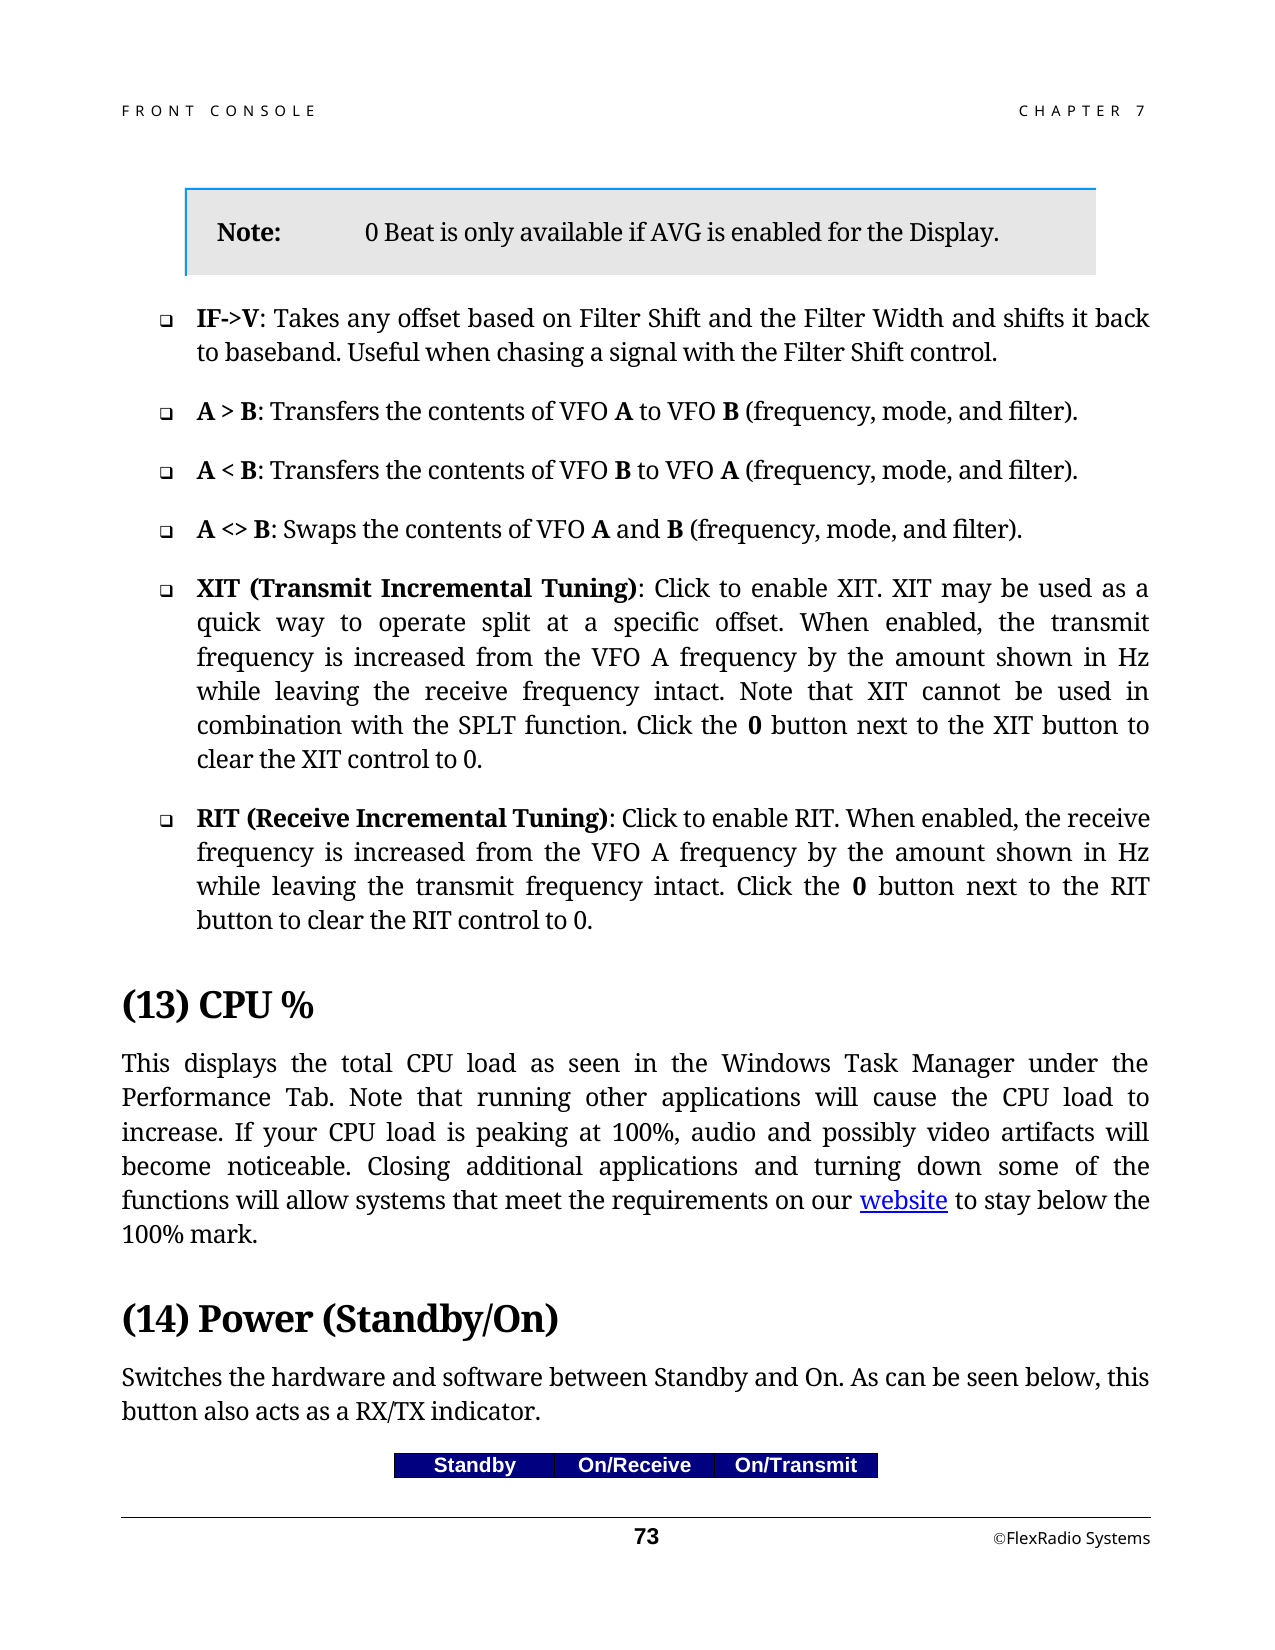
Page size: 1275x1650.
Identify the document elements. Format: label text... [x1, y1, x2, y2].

list IF->V: Takes any offset based on Filter Shift and the Filter Width and shifts it back to baseband. Useful when chasing a signal with the Filter Shift control. [159, 301, 1151, 369]
text Note: 0 Beat is only available if AVG is enabled for the Display. [187, 190, 1096, 275]
list RIT (Receive Incremental Tuning): Click to enable RIT. When enabled, the receive frequency is increased from the VFO A frequency by the amount shown in Hz while leaving the transmit frequency intact. Click the 0 button next to the RIT button to clear the RIT control to 0. [159, 800, 1151, 937]
table_header On/Transmit [715, 1454, 877, 1477]
subtitle (14) Power (Standby/On) [121, 1292, 1151, 1343]
text Switches the hardware and software between Standby and On. As can be seen below, this button also acts as a RX/TX indicator. [121, 1360, 1151, 1428]
list A > B: Transfers the contents of VFO A to VFO B (frequency, mode, and filter). [159, 394, 1151, 428]
text This displays the total CPU load as seen in the Windows Task Manager under the Performance Tab. Note that running other applications will cause the CPU load to increase. If your CPU load is peaking at 100%, audio and possibly video artifacts will become noticeable. Closing additional applications and turning down some of the functions will allow systems that meet the requirements on our website to stay below the 100% mark. [121, 1046, 1151, 1250]
list A < B: Transfers the contents of VFO B to VFO A (frequency, mode, and filter). [159, 453, 1151, 487]
table_header On/Receive [555, 1454, 714, 1477]
list A <> B: Swaps the contents of VFO A and B (frequency, mode, and filter). [159, 512, 1151, 546]
list XIT (Transmit Incremental Tuning): Click to enable XIT. XIT may be used as a quick way to operate split at a specific offset. When enabled, the transmit frequency is increased from the VFO A frequency by the amount shown in Hz while leaving the receive frequency intact. Note that XIT cannot be used in combination with the SPLT function. Click the 0 button next to the XIT button to clear the XIT control to 0. [159, 571, 1151, 775]
table_header Standby [395, 1454, 554, 1477]
subtitle (13) CPU % [121, 978, 1151, 1029]
